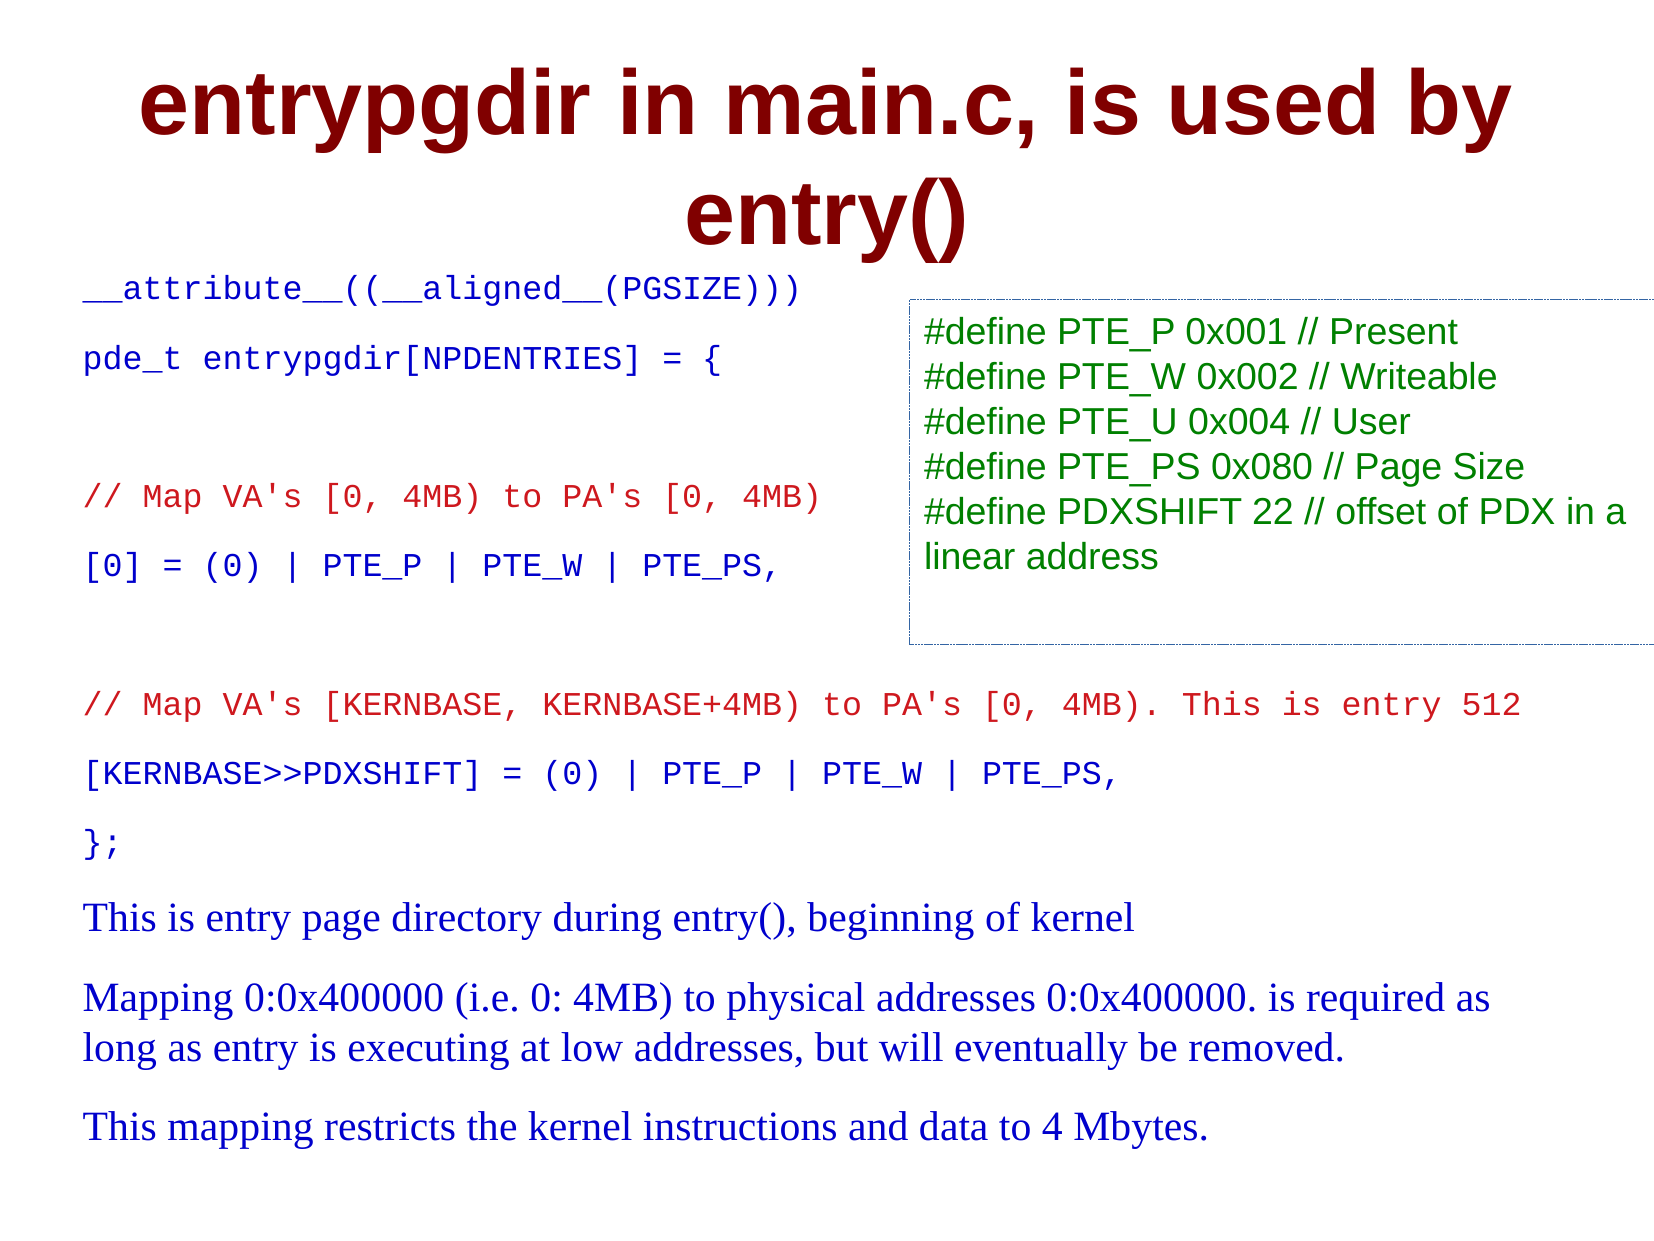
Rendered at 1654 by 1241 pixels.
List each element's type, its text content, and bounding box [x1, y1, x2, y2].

title entrypgdir in main.c, is used by entry() [82, 49, 1571, 109]
subtitle __attribute__((__aligned__(PGSIZE))) pde_t entrypgdir[NPDENTRIES] = { // Map VA's [0, 4MB) to PA's [0, 4MB) [0] = (0) | PTE_P | PTE_W | PTE_PS, // Map VA's [KERNBASE, KERNBASE+4MB) to PA's [0, 4MB). This is entry 512 [KERNBASE>>PDXSHIFT] = (0) | PTE_P | PTE_W | PTE_PS, }; This is entry page directory during entry(), beginning of kernel Mapping 0:0x400000 (i.e. 0: 4MB) to physical addresses 0:0x400000. is required as long as entry is executing at low addresses, but will eventually be removed. This mapping restricts the kernel instructions and data to 4 Mbytes. [82, 109, 1571, 1189]
text_box #define PTE_P 0x001 // Present #define PTE_W 0x002 // Writeable #define PTE_U 0x004 // User #define PTE_PS 0x080 // Page Size #define PDXSHIFT 22 // offset of PDX in a linear address [909, 299, 1654, 627]
